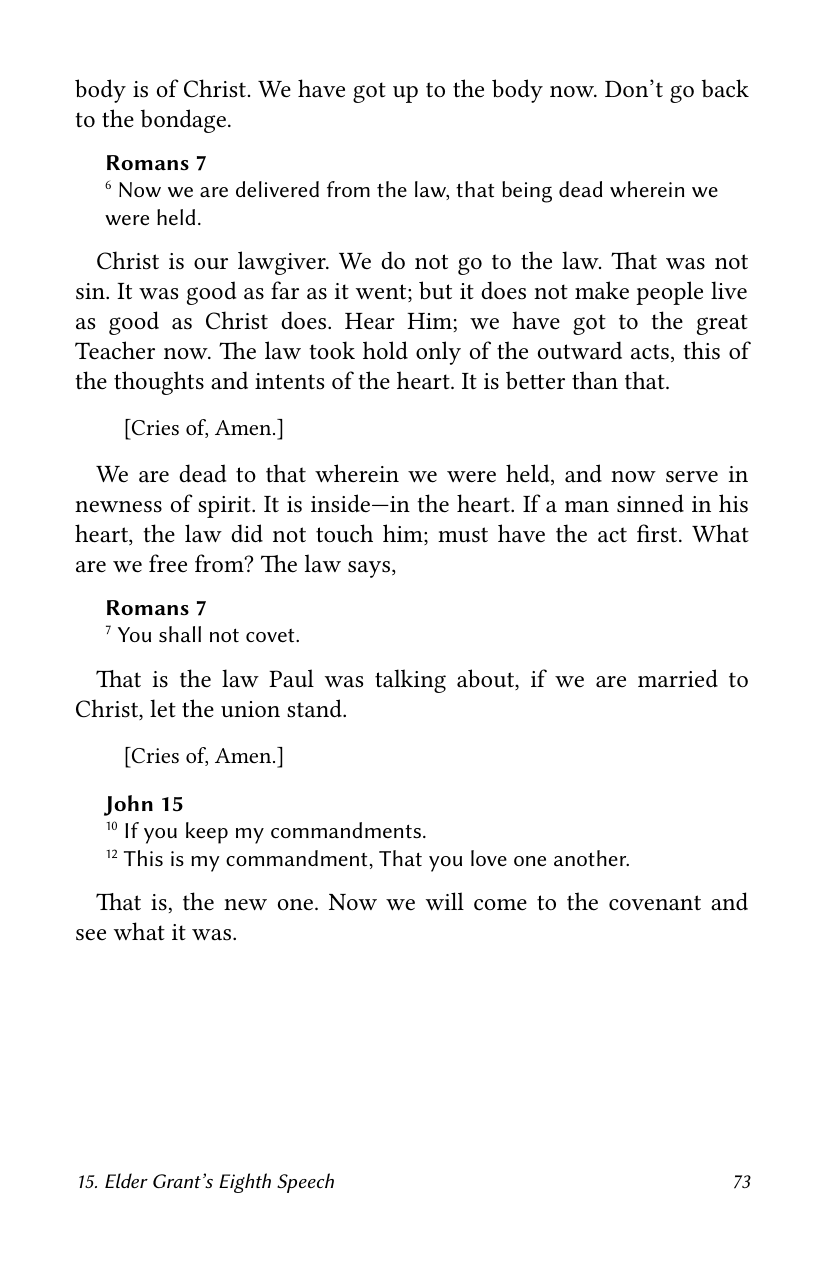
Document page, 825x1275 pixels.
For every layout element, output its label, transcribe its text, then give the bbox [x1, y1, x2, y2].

text 12 This is my commandment, That you love one another. [105, 846, 720, 872]
text That is, the new one. Now we will come to the covenant and see what it was. [75, 888, 750, 947]
text That is the law Paul was talking about, if we are married to Christ, let the union stand. [75, 665, 750, 723]
text [Cries of, Amen.] [105, 415, 720, 441]
text Romans 7 [105, 150, 750, 176]
text [Cries of, Amen.] [105, 742, 720, 769]
text 6 Now we are delivered from the law, that being dead wherein we were held. [105, 177, 720, 231]
text Romans 7 [105, 595, 750, 621]
text We are dead to that wherein we were held, and now serve in newness of spirit. It is inside—in the heart. If a man sinned in his heart, the law did not touch him; must have the act first. What are we free from? The law says, [75, 460, 750, 578]
text John 15 [105, 791, 750, 817]
text Christ is our lawgiver. We do not go to the law. That was not sin. It was good as far as it went; but it does not make people live as good as Christ does. Hear Him; we have got to the great Teacher now. The law took hold only of the outward acts, this of the thoughts and intents of the heart. It is better than that. [75, 247, 750, 395]
text 7 You shall not covet. [105, 622, 720, 648]
text body is of Christ. We have got up to the body now. Don’t go back to the bondage. [75, 75, 750, 133]
text 10 If you keep my commandments. [105, 818, 720, 844]
